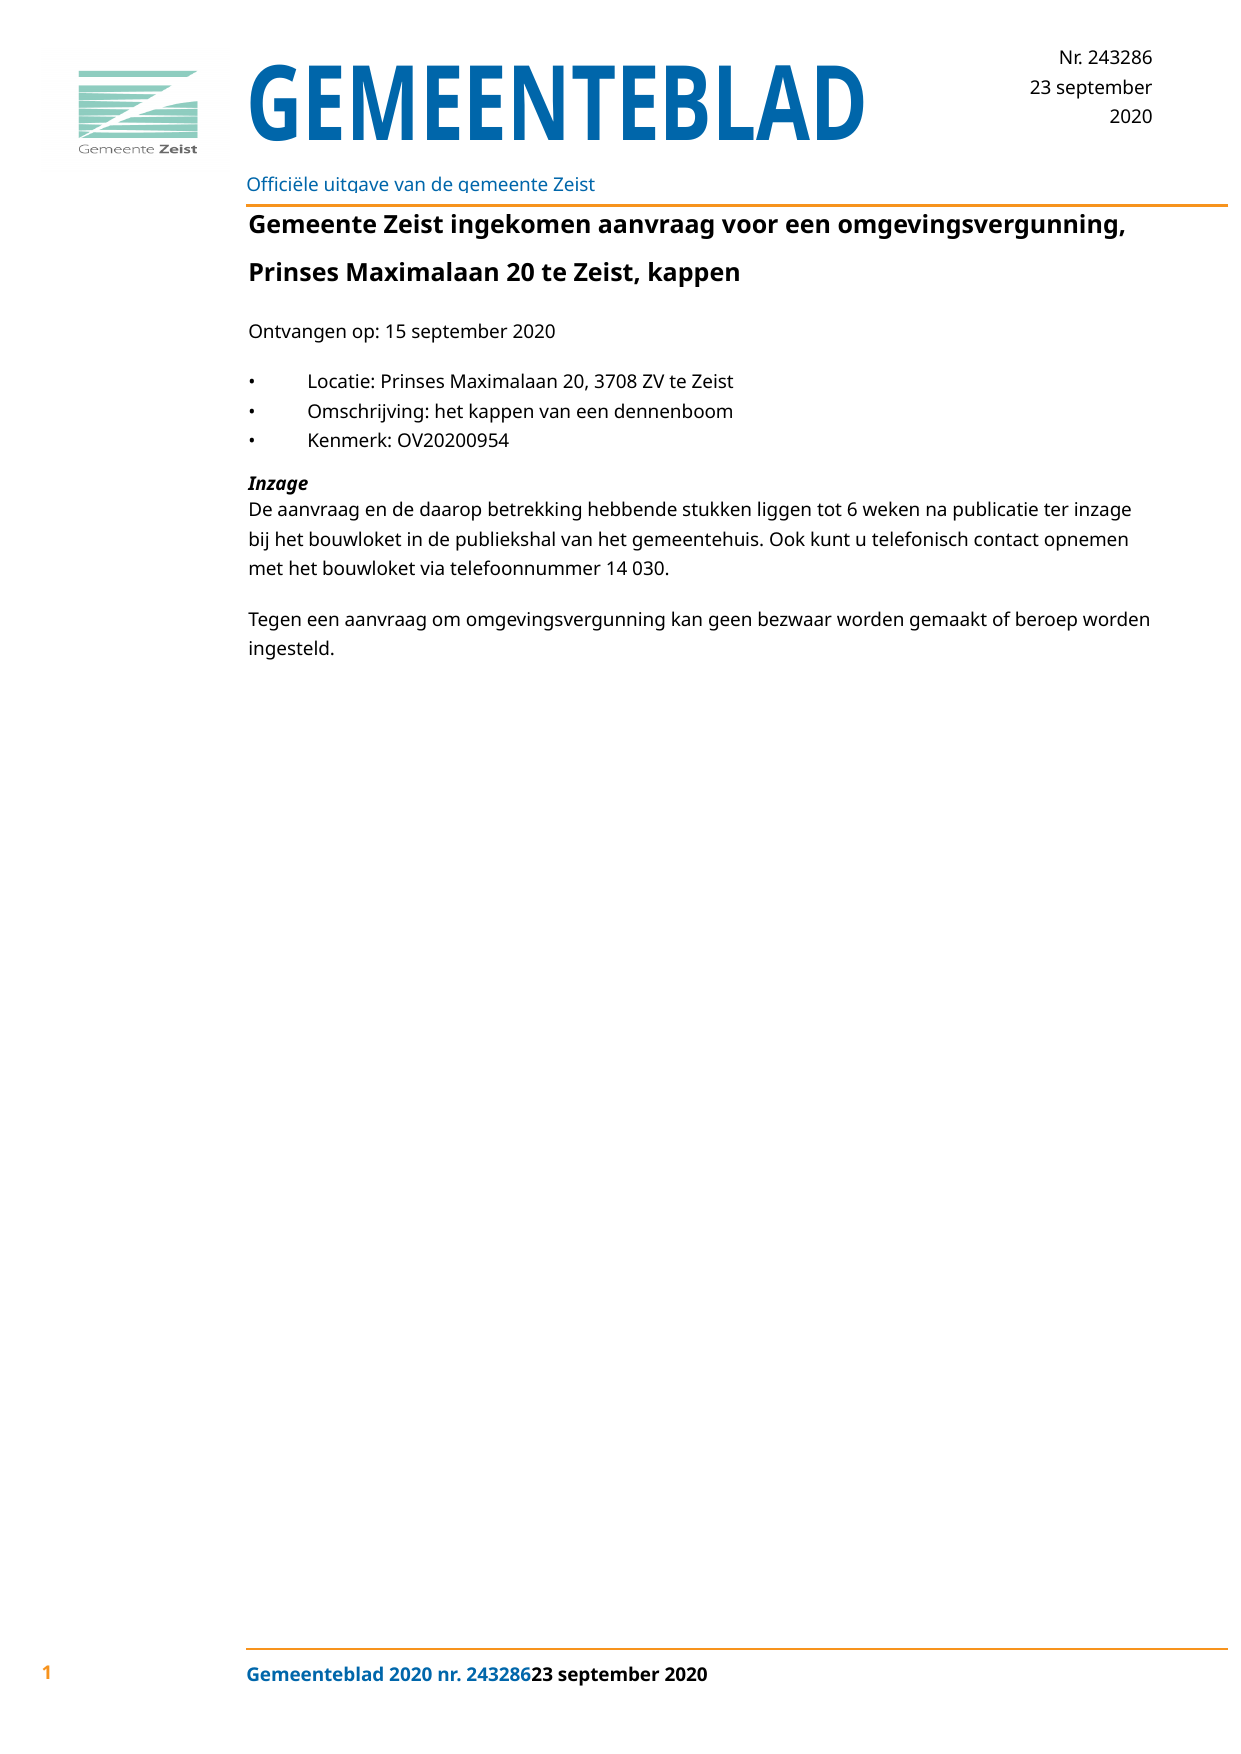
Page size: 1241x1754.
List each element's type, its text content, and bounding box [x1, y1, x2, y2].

text De aanvraag en de daarop betrekking hebbende stukken liggen tot 6 weken na publicatie ter inzage bij het bouwloket in de publiekshal van het gemeentehuis. Ook kunt u telefonisch contact opnemen met het bouwloket via telefoonnummer 14 030. [248, 496, 1152, 581]
text Gemeente Zeist ingekomen aanvraag voor een omgevingsvergunning, Prinses Maximalaan 20 te Zeist, kappen [248, 207, 1152, 288]
list Omschrijving: het kappen van een dennenboom [248, 398, 1152, 424]
text Tegen een aanvraag om omgevingsvergunning kan geen bezwaar worden gemaakt of beroep worden ingesteld. [248, 606, 1152, 661]
text Inzage [248, 471, 1152, 496]
list Locatie: Prinses Maximalaan 20, 3708 ZV te Zeist [248, 368, 1152, 394]
picture [41, 47, 231, 172]
list Kenmerk: OV20200954 [248, 427, 1152, 453]
text Ontvangen op: 15 september 2020 [248, 318, 1152, 344]
